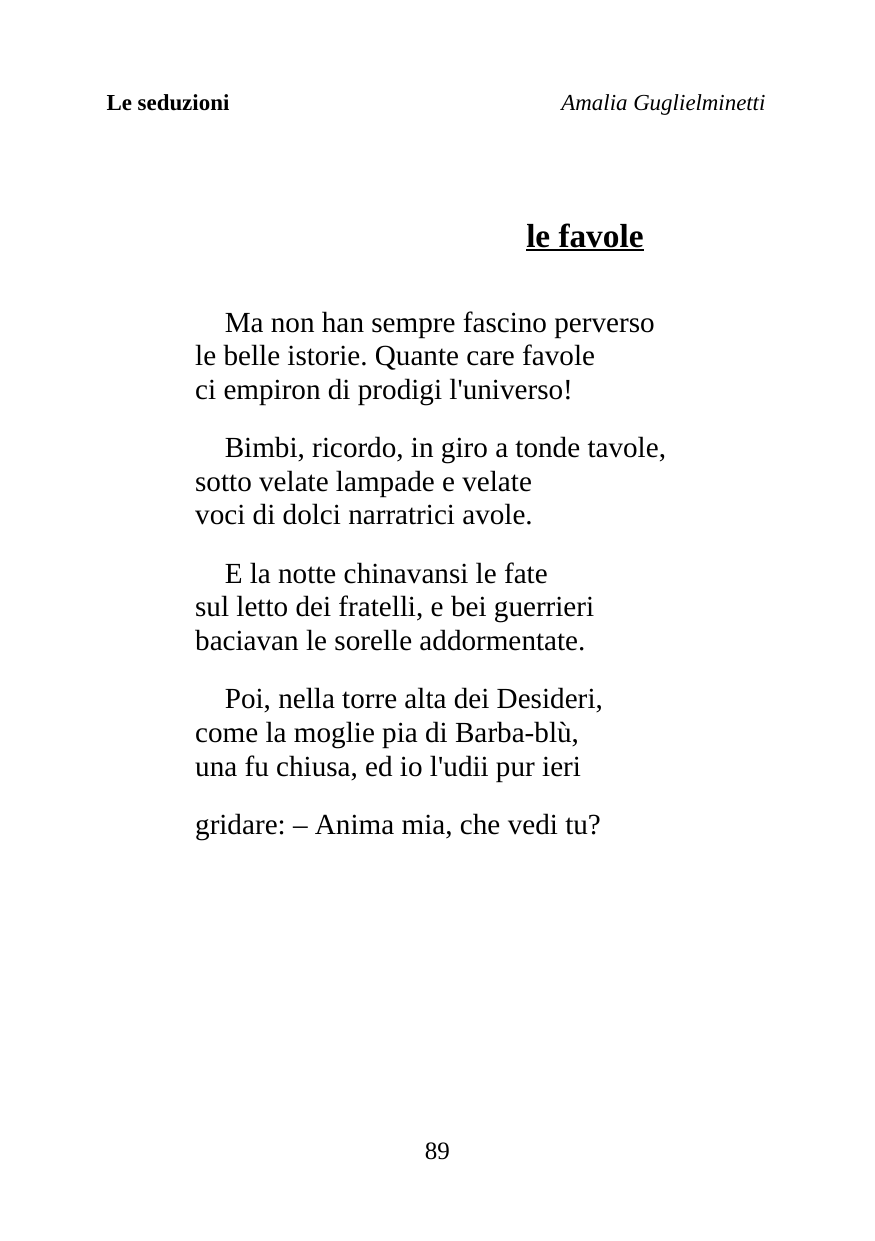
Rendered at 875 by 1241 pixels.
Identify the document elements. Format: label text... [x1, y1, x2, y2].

text E la notte chinavansi le fate sul letto dei fratelli, e bei guerrieri baciavan le sorelle addormentate. [195, 556, 768, 657]
text Ma non han sempre fascino perverso le belle istorie. Quante care favole ci empiron di prodigi l'universo! [195, 305, 768, 405]
text Poi, nella torre alta dei Desideri, come la moglie pia di Barba-blù, una fu chiusa, ed io l'udii pur ieri [195, 682, 768, 782]
text Bimbi, ricordo, in giro a tonde tavole, sotto velate lampade e velate voci di dolci narratrici avole. [195, 430, 768, 531]
text gridare: – Anima mia, che vedi tu? [195, 807, 768, 841]
subtitle le favole [402, 216, 768, 255]
